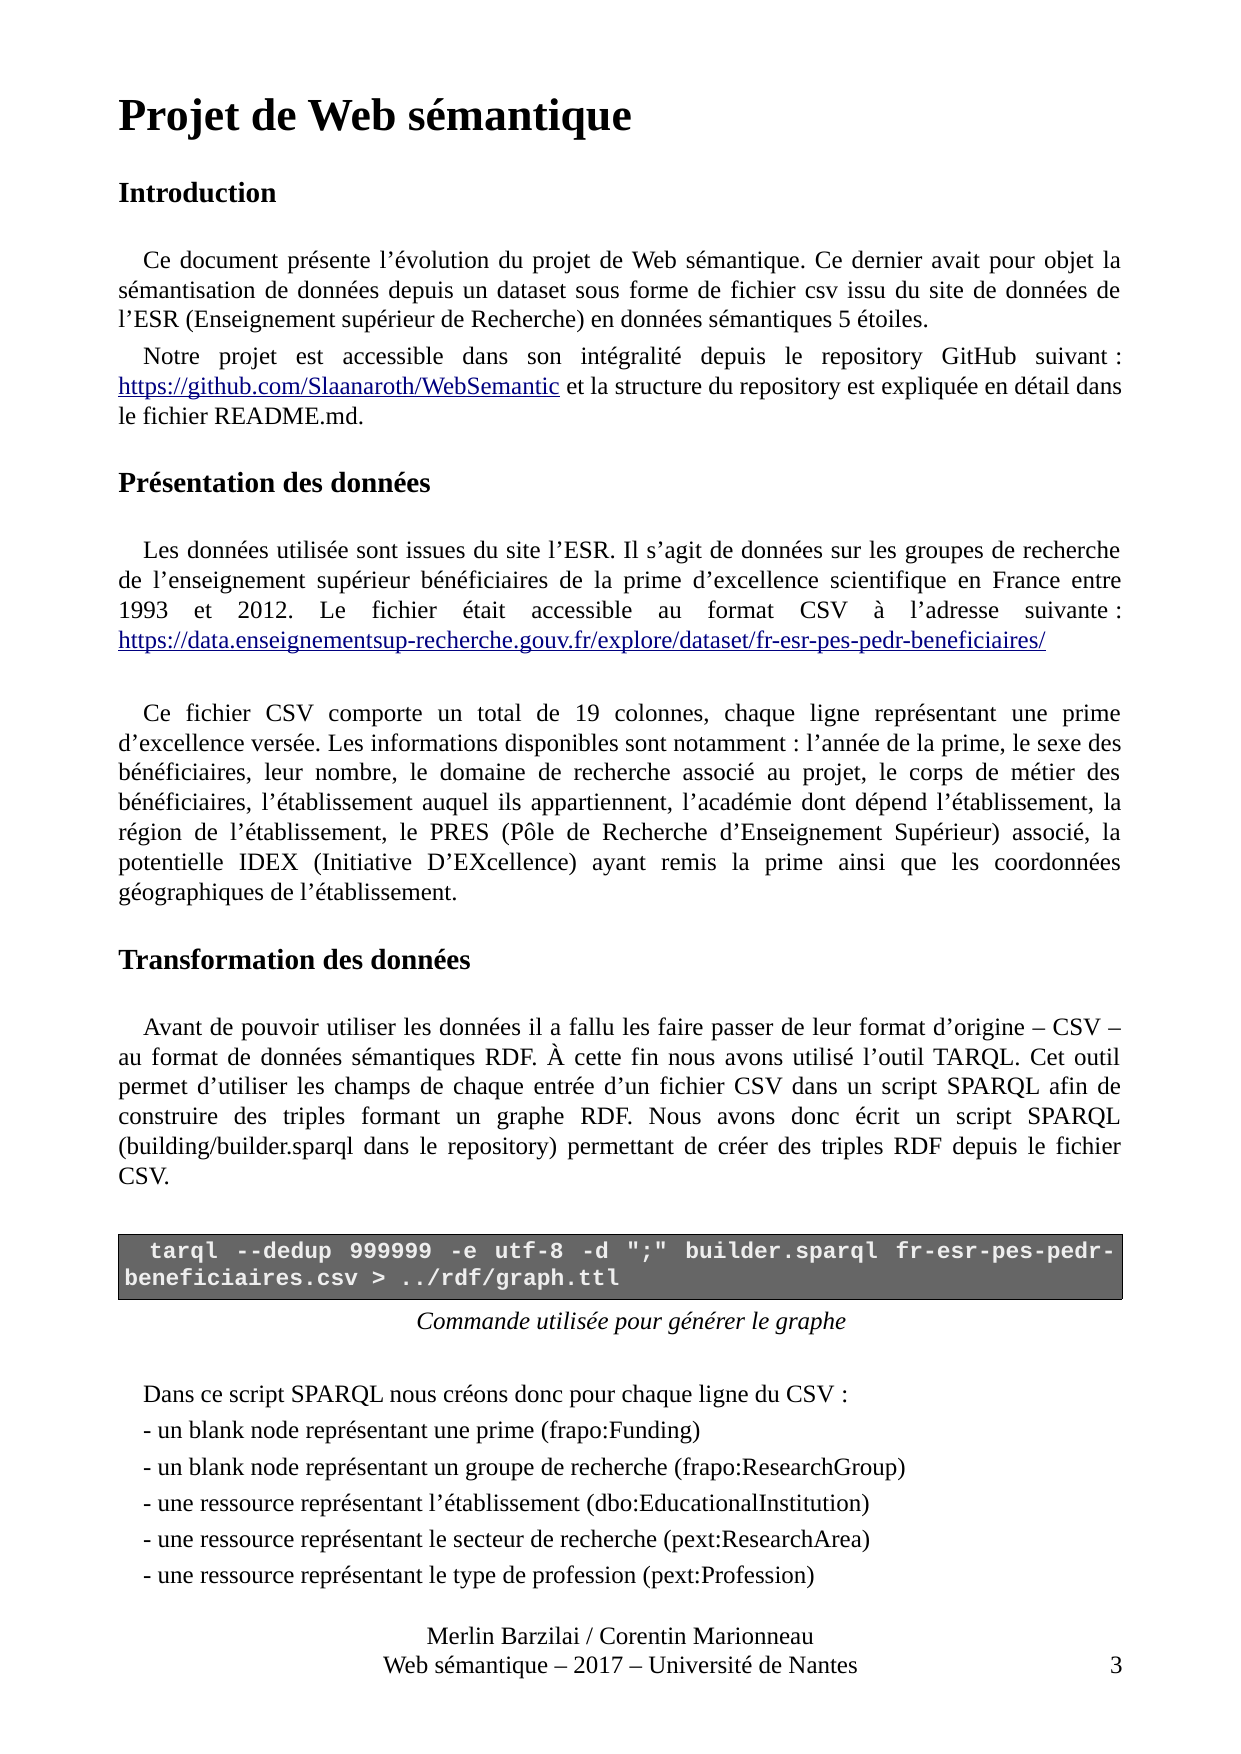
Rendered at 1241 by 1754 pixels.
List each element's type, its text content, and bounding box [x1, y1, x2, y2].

text - un blank node représentant un groupe de recherche (frapo:ResearchGroup) [118, 1452, 1122, 1480]
text Ce fichier CSV comporte un total de 19 colonnes, chaque ligne représentant une prime d’excellence versée. Les informations disponibles sont notamment : l’année de la prime, le sexe des bénéficiaires, leur nombre, le domaine de recherche associé au projet, le corps de métier des bénéficiaires, l’établissement auquel ils appartiennent, l’académie dont dépend l’établissement, la région de l’établissement, le PRES (Pôle de Recherche d’Enseignement Supérieur) associé, la potentielle IDEX (Initiative D’EXcellence) ayant remis la prime ainsi que les coordonnées géographiques de l’établissement. [118, 698, 1122, 906]
text Les données utilisée sont issues du site l’ESR. Il s’agit de données sur les groupes de recherche de l’enseignement supérieur bénéficiaires de la prime d’excellence scientifique en France entre 1993 et 2012. Le fichier était accessible au format CSV à l’adresse suivante : https://data.enseignementsup-recherche.gouv.fr/explore/dataset/fr-esr-pes-pedr-beneficiaires/ [118, 535, 1122, 654]
subtitle Projet de Web sémantique [118, 87, 1122, 140]
text Dans ce script SPARQL nous créons donc pour chaque ligne du CSV : [118, 1379, 1122, 1408]
text - une ressource représentant l’établissement (dbo:EducationalInstitution) [118, 1488, 1122, 1517]
text Ce document présente l’évolution du projet de Web sémantique. Ce dernier avait pour objet la sémantisation de données depuis un dataset sous forme de fichier csv issu du site de données de l’ESR (Enseignement supérieur de Recherche) en données sémantiques 5 étoiles. [118, 245, 1122, 333]
subtitle Présentation des données [118, 465, 1122, 499]
text - une ressource représentant le type de profession (pext:Profession) [118, 1561, 1122, 1589]
subtitle Introduction [118, 175, 1122, 208]
text Notre projet est accessible dans son intégralité depuis le repository GitHub suivant : https://github.com/Slaanaroth/WebSemantic et la structure du repository est expliquée en détail dans le fichier README.md. [118, 341, 1122, 429]
text tarql --dedup 999999 -e utf-8 -d ";" builder.sparql fr-esr-pes-pedr-beneficiaires.csv > ../rdf/graph.ttl [119, 1235, 1122, 1299]
text Commande utilisée pour générer le graphe [118, 1306, 1122, 1335]
text - une ressource représentant le secteur de recherche (pext:ResearchArea) [118, 1524, 1122, 1553]
text Avant de pouvoir utiliser les données il a fallu les faire passer de leur format d’origine – CSV – au format de données sémantiques RDF. À cette fin nous avons utilisé l’outil TARQL. Cet outil permet d’utiliser les champs de chaque entrée d’un fichier CSV dans un script SPARQL afin de construire des triples formant un graphe RDF. Nous avons donc écrit un script SPARQL (building/builder.sparql dans le repository) permettant de créer des triples RDF depuis le fichier CSV. [118, 1012, 1122, 1190]
subtitle Transformation des données [118, 942, 1122, 975]
text - un blank node représentant une prime (frapo:Funding) [118, 1415, 1122, 1444]
